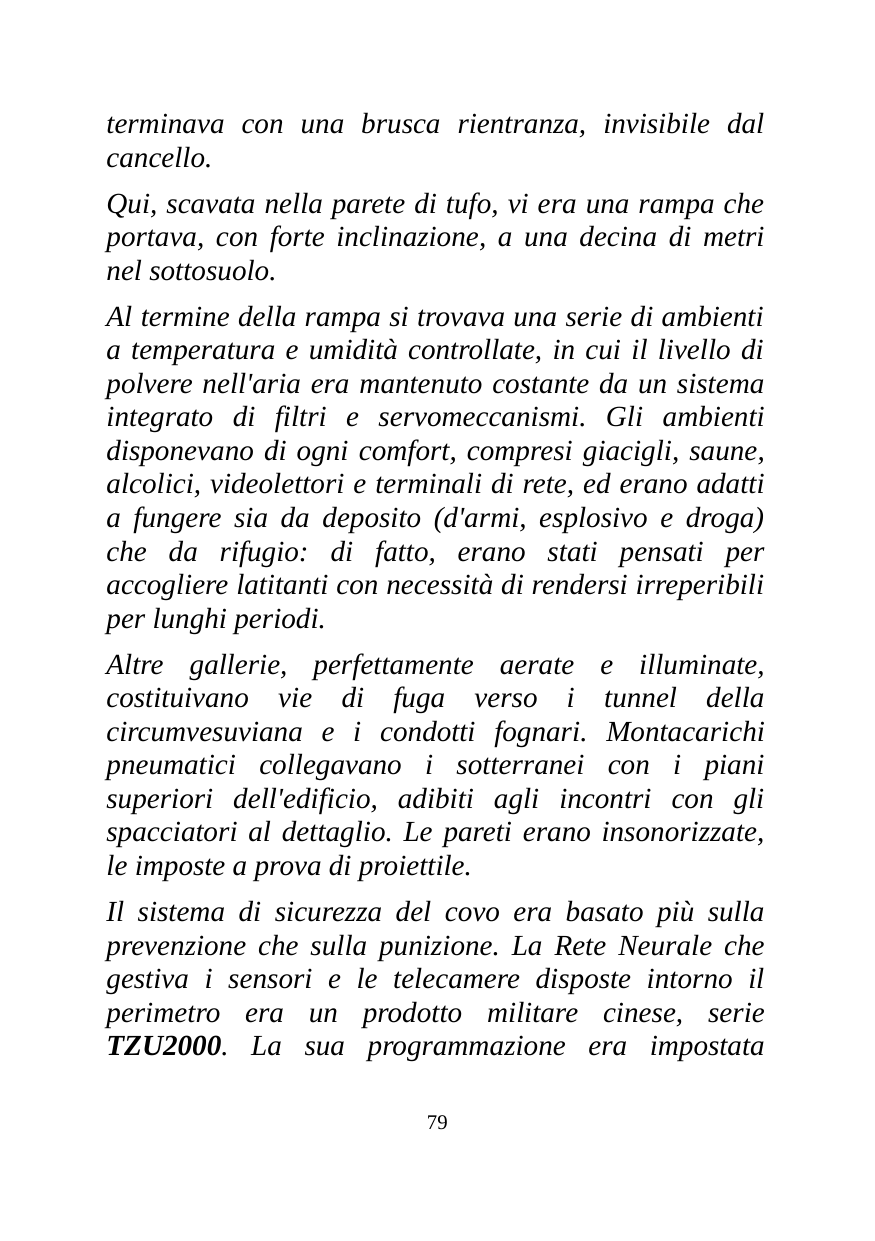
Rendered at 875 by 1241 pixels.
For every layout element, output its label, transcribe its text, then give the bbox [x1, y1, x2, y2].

text Al termine della rampa si trovava una serie di ambienti a temperatura e umidità controllate, in cui il livello di polvere nell'aria era mantenuto costante da un sistema integrato di filtri e servomeccanismi. Gli ambienti disponevano di ogni comfort, compresi giacigli, saune, alcolici, videolettori e terminali di rete, ed erano adatti a fungere sia da deposito (d'armi, esplosivo e droga) che da rifugio: di fatto, erano stati pensati per accogliere latitanti con necessità di rendersi irreperibili per lunghi periodi. [106, 299, 768, 634]
text Il sistema di sicurezza del covo era basato più sulla prevenzione che sulla punizione. La Rete Neurale che gestiva i sensori e le telecamere disposte intorno il perimetro era un prodotto militare cinese, serie TZU2000. La sua programmazione era impostata [106, 894, 768, 1062]
text terminava con una brusca rientranza, invisibile dal cancello. [106, 106, 768, 173]
text Qui, scavata nella parete di tufo, vi era una rampa che portava, con forte inclinazione, a una decina di metri nel sottosuolo. [106, 186, 768, 286]
text Altre gallerie, perfettamente aerate e illuminate, costituivano vie di fuga verso i tunnel della circumvesuviana e i condotti fognari. Montacarichi pneumatici collegavano i sotterranei con i piani superiori dell'edificio, adibiti agli incontri con gli spacciatori al dettaglio. Le pareti erano insonorizzate, le imposte a prova di proiettile. [106, 647, 768, 882]
